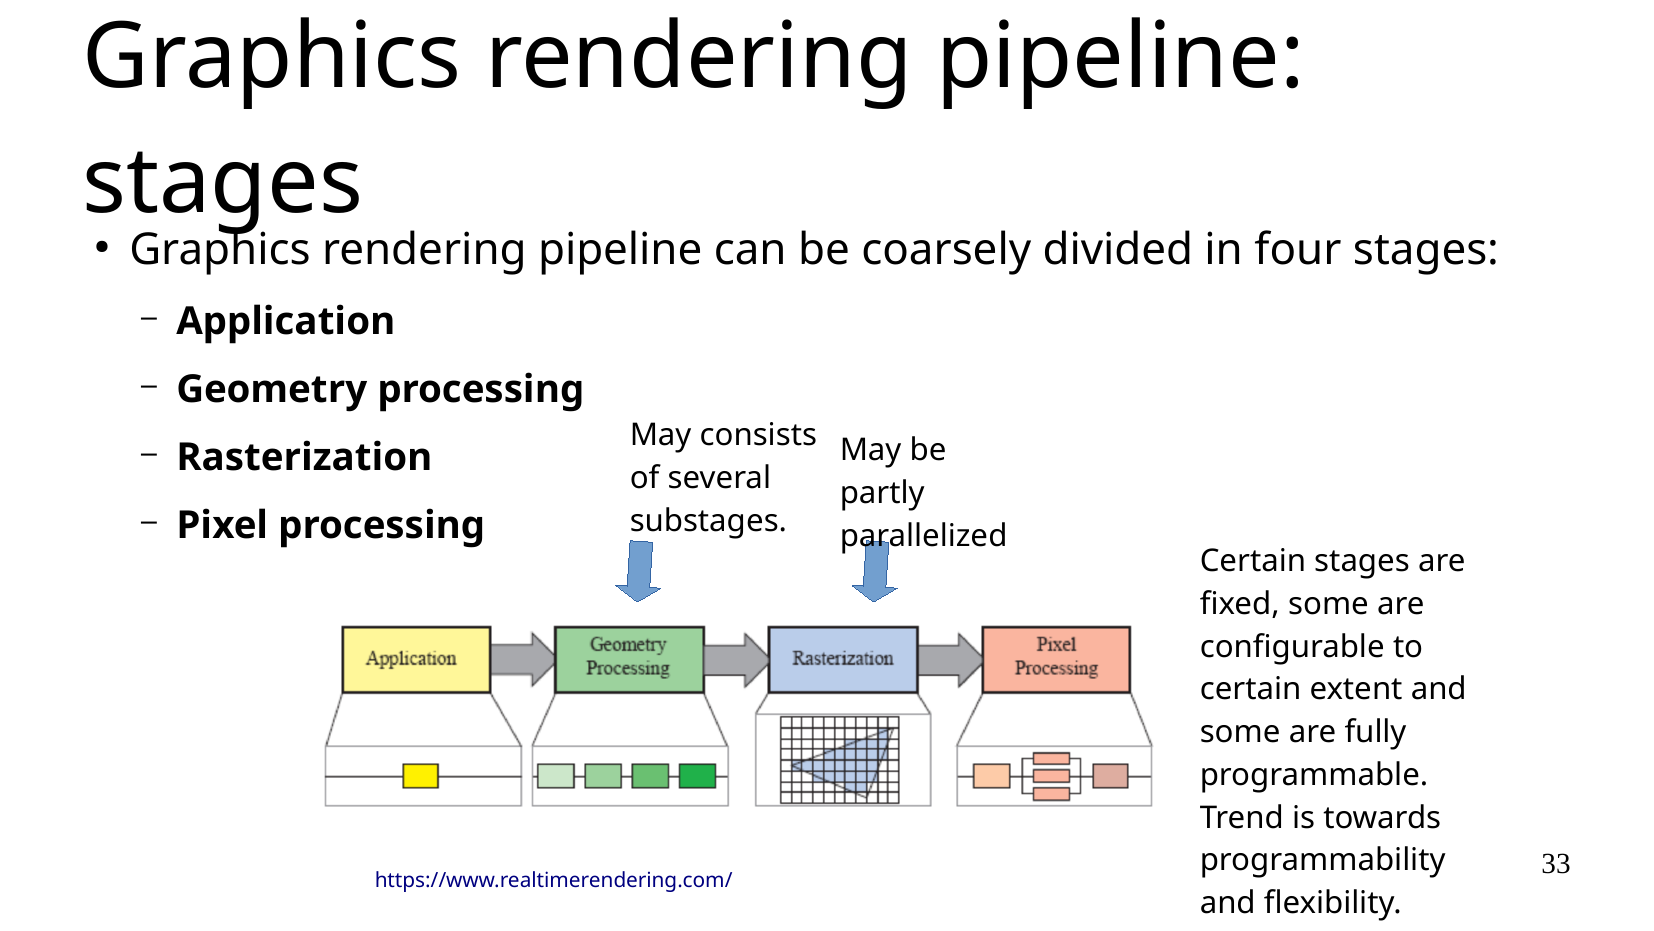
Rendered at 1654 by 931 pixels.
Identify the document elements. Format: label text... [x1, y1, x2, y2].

title Graphics rendering pipeline: stages [82, 37, 1571, 193]
text_box Certain stages are fixed, some are configurable to certain extent and some are fully programmable. Trend is towards programmability and flexibility. [1185, 530, 1516, 841]
text_box [615, 540, 661, 602]
list Graphics rendering pipeline can be coarsely divided in four stages: Application Geometry processing Rasterization Pixel processing [82, 217, 1571, 556]
text_box May consists of several substages. [615, 405, 841, 537]
text_box https://www.realtimerendering.com/ [360, 858, 975, 916]
text_box [852, 541, 898, 602]
text_box May be partly parallelized [825, 420, 1051, 513]
picture [285, 592, 1185, 826]
